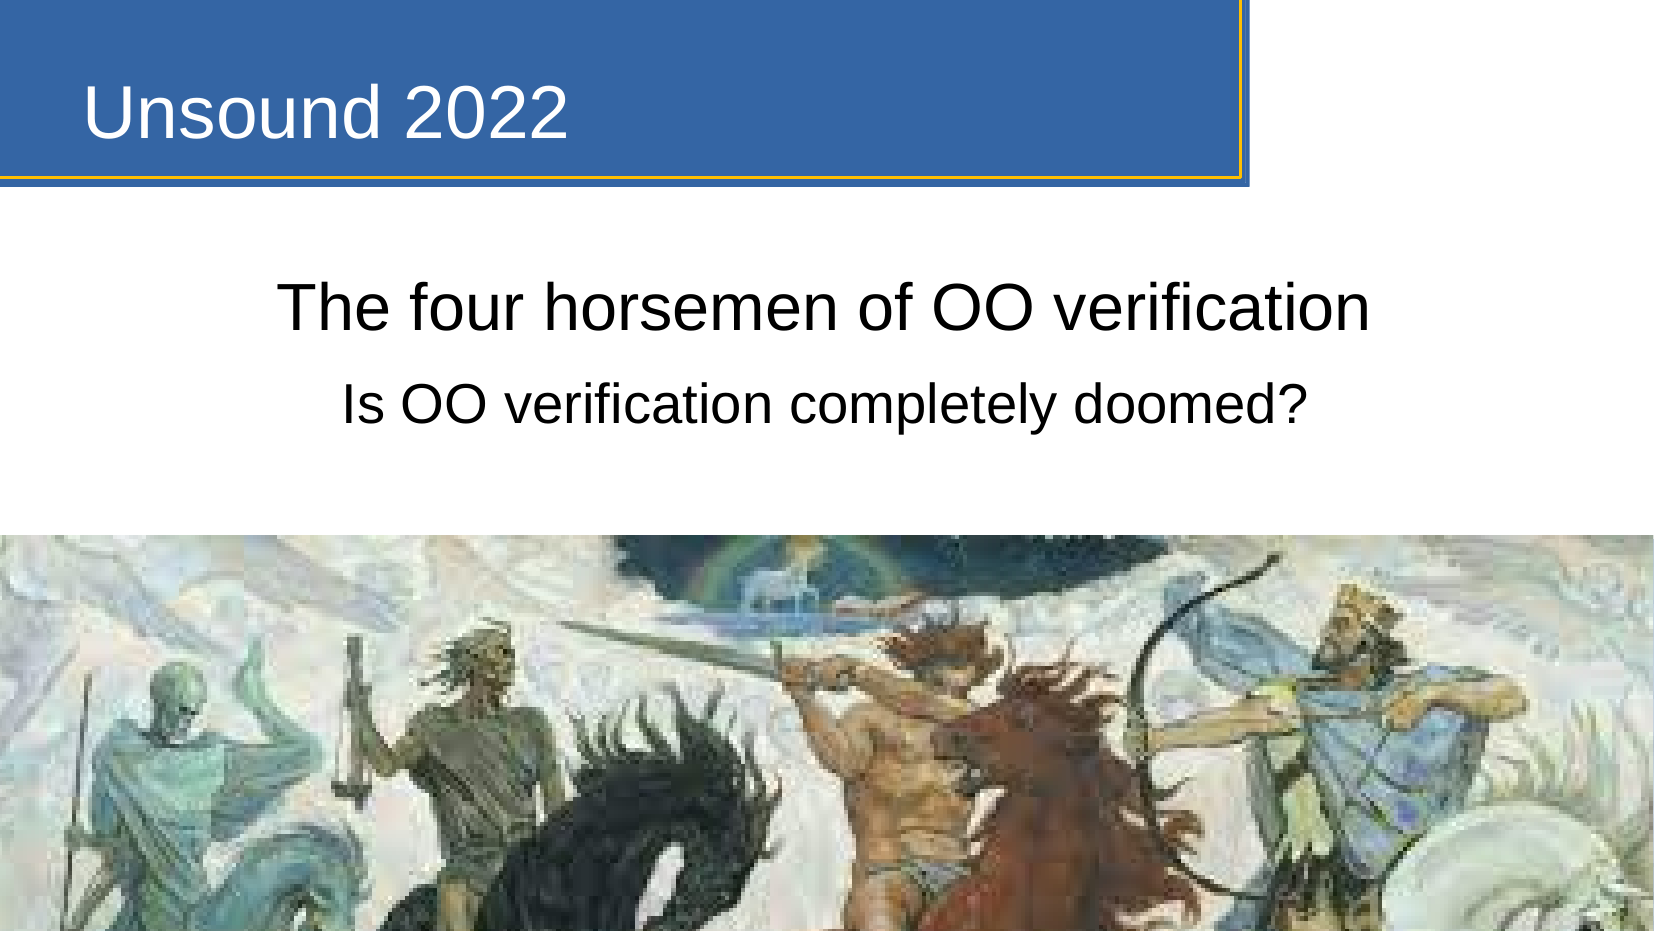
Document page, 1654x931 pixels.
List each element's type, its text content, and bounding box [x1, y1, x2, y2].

picture [0, 535, 1654, 931]
subtitle The four horsemen of OO verification Is OO verification completely doomed? [0, 0, 1651, 535]
